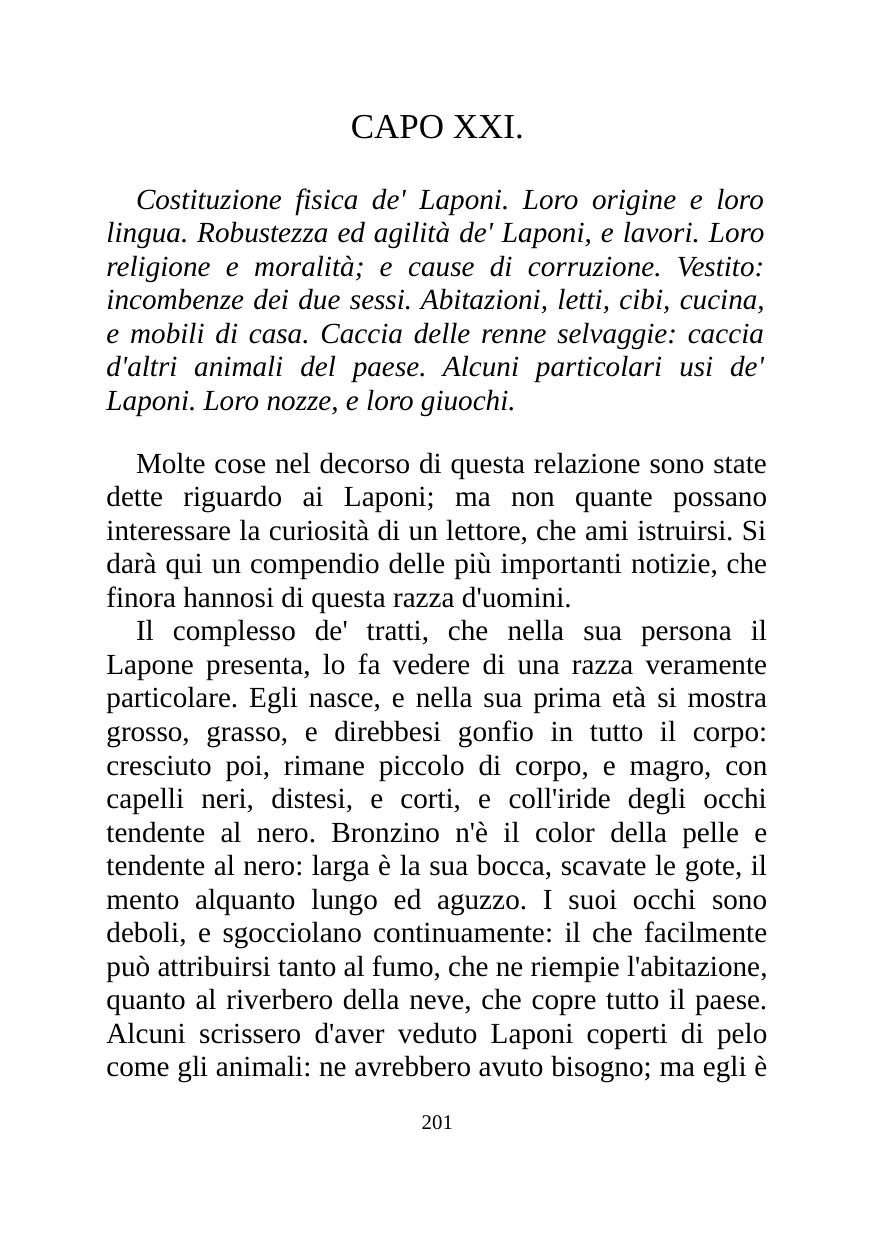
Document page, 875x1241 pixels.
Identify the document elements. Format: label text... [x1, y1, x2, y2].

text Costituzione fisica de' Laponi. Loro origine e loro lingua. Robustezza ed agilità de' Laponi, e lavori. Loro religione e moralità; e cause di corruzione. Vestito: incombenze dei due sessi. Abitazioni, letti, cibi, cucina, e mobili di casa. Caccia delle renne selvaggie: caccia d'altri animali del paese. Alcuni particolari usi de' Laponi. Loro nozze, e loro giuochi. [106, 182, 768, 417]
subtitle CAPO XXI. [106, 106, 768, 146]
text Il complesso de' tratti, che nella sua persona il Lapone presenta, lo fa vedere di una razza veramente particolare. Egli nasce, e nella sua prima età si mostra grosso, grasso, e direbbesi gonfio in tutto il corpo: cresciuto poi, rimane piccolo di corpo, e magro, con capelli neri, distesi, e corti, e coll'iride degli occhi tendente al nero. Bronzino n'è il color della pelle e tendente al nero: larga è la sua bocca, scavate le gote, il mento alquanto lungo ed aguzzo. I suoi occhi sono deboli, e sgocciolano continuamente: il che facilmente può attribuirsi tanto al fumo, che ne riempie l'abitazione, quanto al riverbero della neve, che copre tutto il paese. Alcuni scrissero d'aver veduto Laponi coperti di pelo come gli animali: ne avrebbero avuto bisogno; ma egli è [106, 613, 768, 1083]
text Molte cose nel decorso di questa relazione sono state dette riguardo ai Laponi; ma non quante possano interessare la curiosità di un lettore, che ami istruirsi. Si darà qui un compendio delle più importanti notizie, che finora hannosi di questa razza d'uomini. [106, 446, 768, 613]
